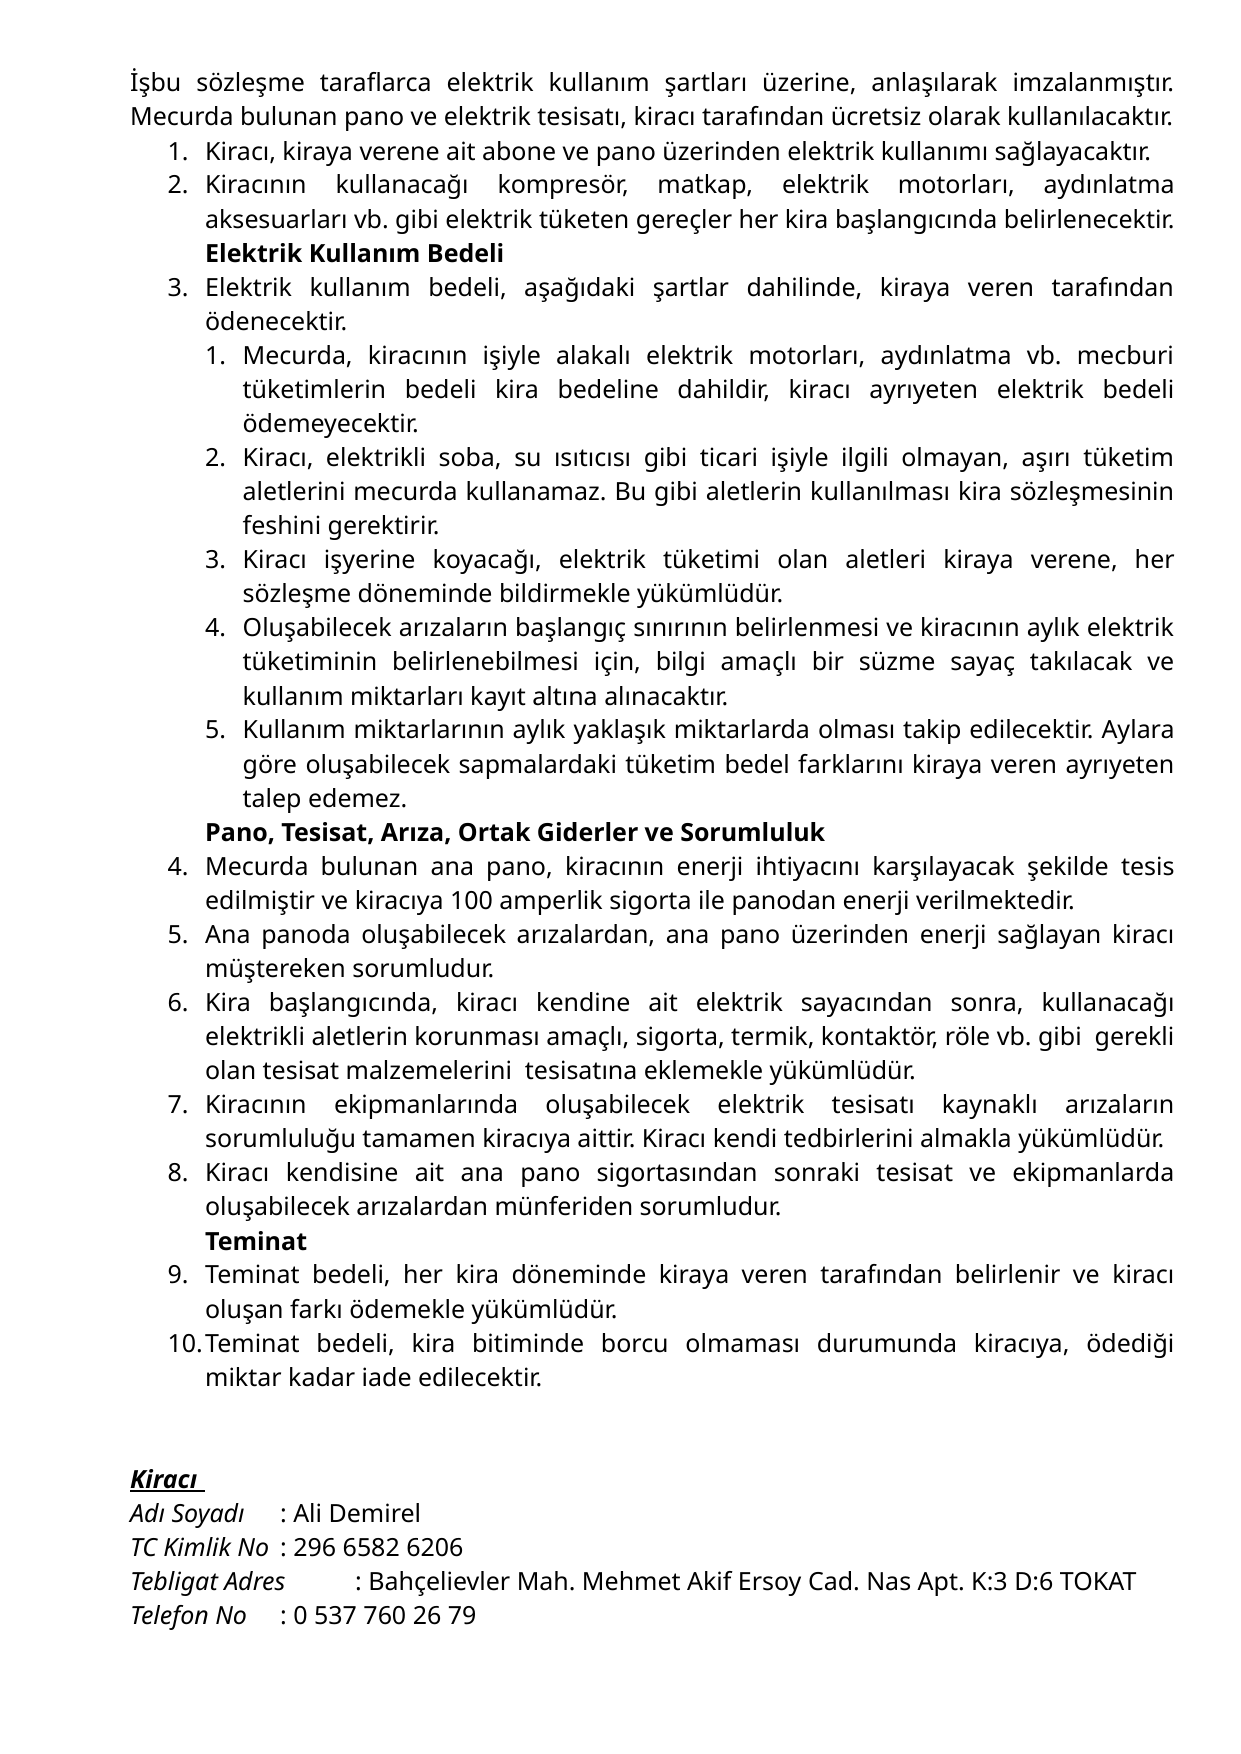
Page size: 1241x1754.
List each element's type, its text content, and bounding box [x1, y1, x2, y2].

list Kiracı işyerine koyacağı, elektrik tüketimi olan aletleri kiraya verene, her sözleşme döneminde bildirmekle yükümlüdür. [205, 542, 1175, 610]
list Kiracı kendisine ait ana pano sigortasından sonraki tesisat ve ekipmanlarda oluşabilecek arızalardan münferiden sorumludur. [167, 1155, 1175, 1223]
list Kullanım miktarlarının aylık yaklaşık miktarlarda olması takip edilecektir. Aylara göre oluşabilecek sapmalardaki tüketim bedel farklarını kiraya veren ayrıyeten talep edemez. [205, 712, 1175, 814]
list Teminat bedeli, her kira döneminde kiraya veren tarafından belirlenir ve kiracı oluşan farkı ödemekle yükümlüdür. [167, 1257, 1175, 1325]
text Adı Soyadı : Ali Demirel [130, 1496, 1175, 1530]
text Tebligat Adres : Bahçelievler Mah. Mehmet Akif Ersoy Cad. Nas Apt. K:3 D:6 TOKAT [130, 1564, 1175, 1598]
text TC Kimlik No : 296 6582 6206 [130, 1530, 1175, 1564]
list Teminat [167, 1223, 1175, 1257]
text İşbu sözleşme taraflarca elektrik kullanım şartları üzerine, anlaşılarak imzalanmıştır. Mecurda bulunan pano ve elektrik tesisatı, kiracı tarafından ücretsiz olarak kullanılacaktır. [130, 65, 1175, 133]
list Elektrik Kullanım Bedeli [167, 235, 1175, 269]
list Elektrik kullanım bedeli, aşağıdaki şartlar dahilinde, kiraya veren tarafından ödenecektir. [167, 269, 1175, 337]
list Pano, Tesisat, Arıza, Ortak Giderler ve Sorumluluk [167, 814, 1175, 848]
list Mecurda, kiracının işiyle alakalı elektrik motorları, aydınlatma vb. mecburi tüketimlerin bedeli kira bedeline dahildir, kiracı ayrıyeten elektrik bedeli ödemeyecektir. [205, 337, 1175, 440]
list Kiracı, elektrikli soba, su ısıtıcısı gibi ticari işiyle ilgili olmayan, aşırı tüketim aletlerini mecurda kullanamaz. Bu gibi aletlerin kullanılması kira sözleşmesinin feshini gerektirir. [205, 440, 1175, 542]
list Kira başlangıcında, kiracı kendine ait elektrik sayacından sonra, kullanacağı elektrikli aletlerin korunması amaçlı, sigorta, termik, kontaktör, röle vb. gibi gerekli olan tesisat malzemelerini tesisatına eklemekle yükümlüdür. [167, 985, 1175, 1087]
list Teminat bedeli, kira bitiminde borcu olmaması durumunda kiracıya, ödediği miktar kadar iade edilecektir. [167, 1325, 1175, 1393]
list Kiracının ekipmanlarında oluşabilecek elektrik tesisatı kaynaklı arızaların sorumluluğu tamamen kiracıya aittir. Kiracı kendi tedbirlerini almakla yükümlüdür. [167, 1087, 1175, 1155]
list Oluşabilecek arızaların başlangıç sınırının belirlenmesi ve kiracının aylık elektrik tüketiminin belirlenebilmesi için, bilgi amaçlı bir süzme sayaç takılacak ve kullanım miktarları kayıt altına alınacaktır. [205, 610, 1175, 712]
text Kiracı [130, 1462, 1175, 1496]
list Mecurda bulunan ana pano, kiracının enerji ihtiyacını karşılayacak şekilde tesis edilmiştir ve kiracıya 100 amperlik sigorta ile panodan enerji verilmektedir. [167, 848, 1175, 917]
list Kiracının kullanacağı kompresör, matkap, elektrik motorları, aydınlatma aksesuarları vb. gibi elektrik tüketen gereçler her kira başlangıcında belirlenecektir. [167, 167, 1175, 235]
list Ana panoda oluşabilecek arızalardan, ana pano üzerinden enerji sağlayan kiracı müştereken sorumludur. [167, 917, 1175, 985]
text Telefon No : 0 537 760 26 79 [130, 1598, 1175, 1632]
list Kiracı, kiraya verene ait abone ve pano üzerinden elektrik kullanımı sağlayacaktır. [167, 133, 1175, 167]
